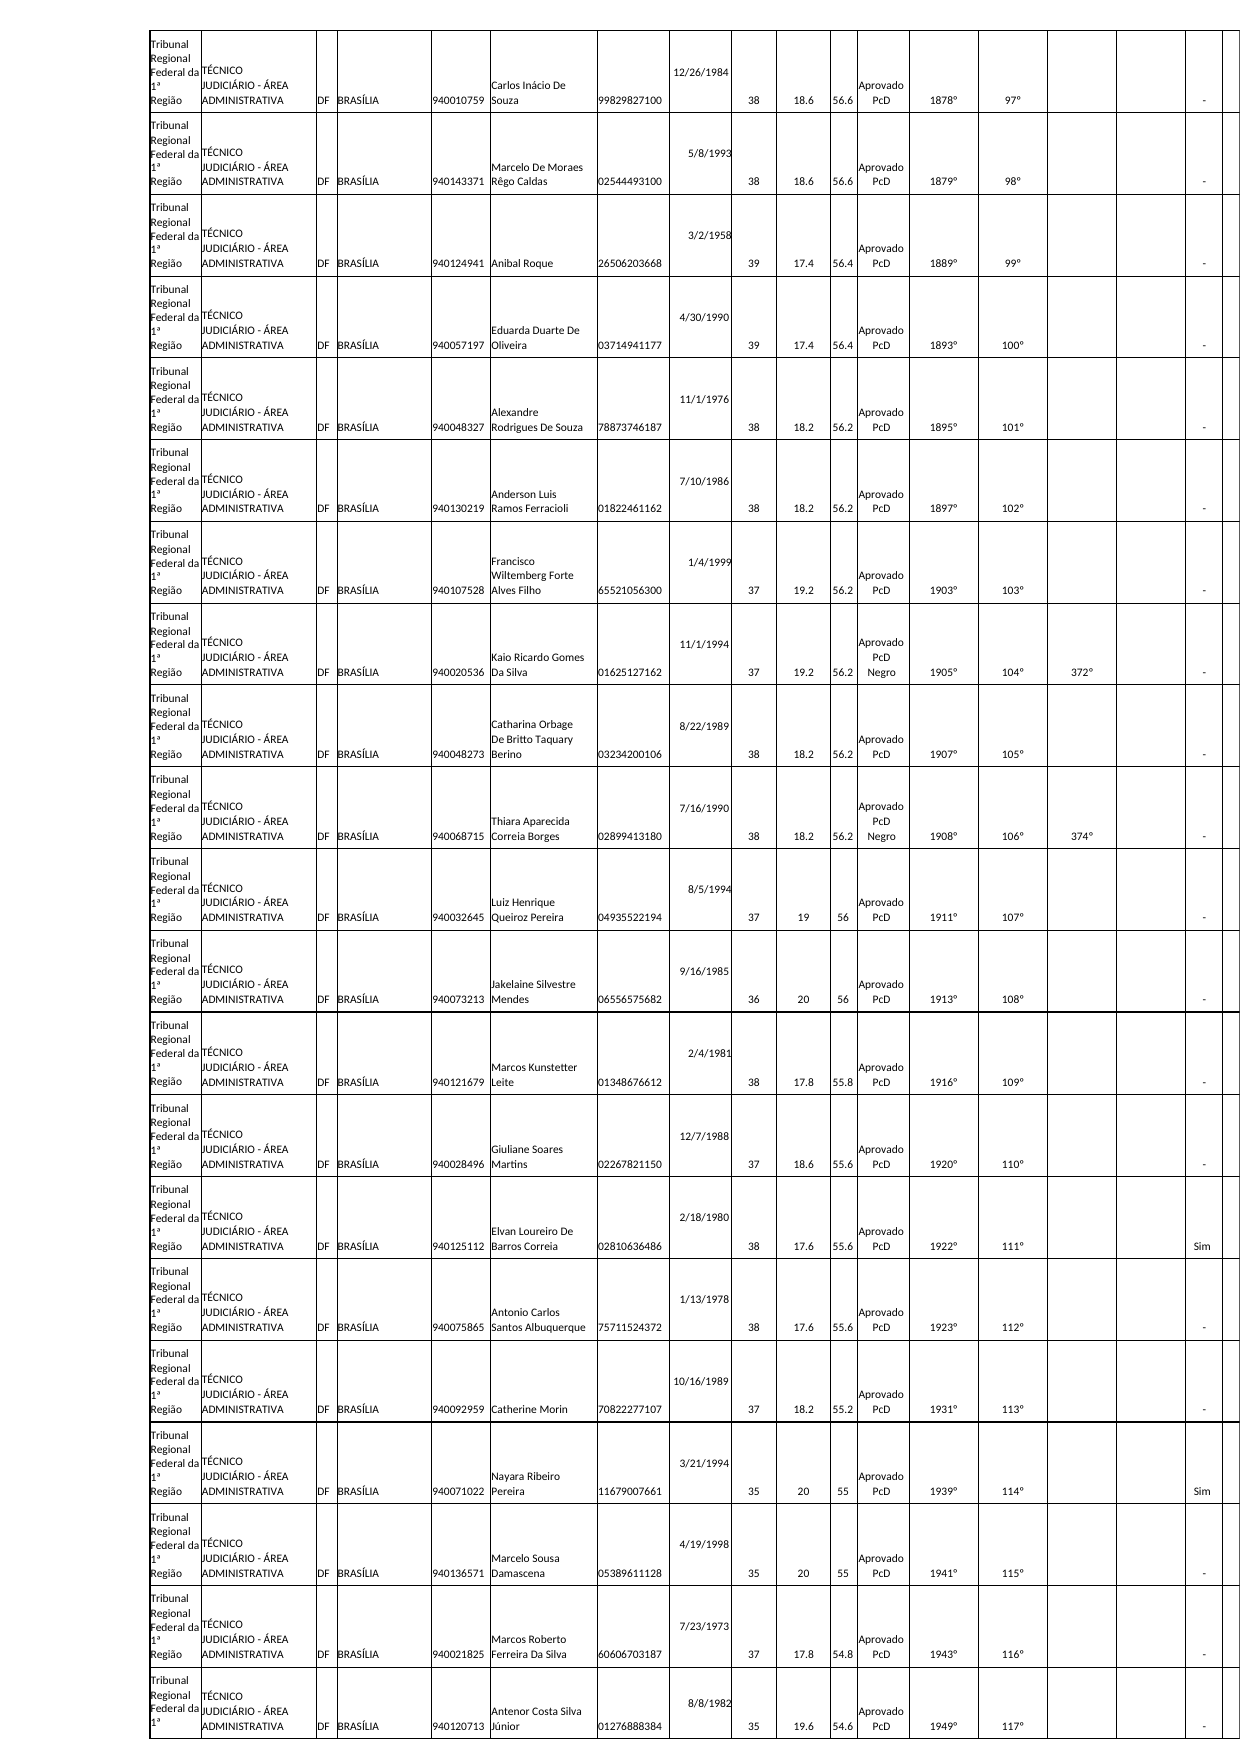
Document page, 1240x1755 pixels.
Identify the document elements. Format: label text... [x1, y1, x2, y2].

table_cell - [1186, 604, 1222, 684]
table_cell DF [317, 604, 337, 684]
table_cell - [1186, 849, 1222, 930]
table_cell BRASÍLIA [338, 1013, 431, 1094]
table_cell DF [317, 685, 337, 766]
table_cell [1048, 522, 1116, 603]
table_cell BRASÍLIA [338, 440, 431, 521]
table_cell 55 [831, 1423, 857, 1503]
table_cell 38 [732, 1259, 776, 1339]
table_cell BRASÍLIA [338, 522, 431, 603]
table_cell Tribunal Regional Federal da 1ª Região [151, 195, 201, 276]
table_cell 55.2 [831, 1341, 857, 1421]
table_cell 940028496 [432, 1095, 490, 1176]
table_cell 1949º [910, 1668, 978, 1738]
table_cell 38 [732, 113, 776, 194]
table_cell 940124941 [432, 195, 490, 276]
table_header 18.6 [777, 31, 830, 112]
table_cell Aprovado PcD [858, 1259, 909, 1339]
table_cell - [1186, 1668, 1222, 1738]
table_cell S [1223, 1504, 1239, 1585]
table_header DF [317, 31, 337, 112]
table_cell DF [317, 1504, 337, 1585]
table_cell 1916º [910, 1013, 978, 1094]
table_header 12/26/1984 [670, 31, 731, 112]
table_cell 940136571 [432, 1504, 490, 1585]
table_cell [1048, 358, 1116, 439]
table_header 97º [979, 31, 1047, 112]
table_cell [1117, 1259, 1185, 1339]
table_cell 114º [979, 1423, 1047, 1503]
table_cell DF [317, 1177, 337, 1258]
table_cell 56.2 [831, 767, 857, 848]
table_cell 7/23/1973 [670, 1586, 731, 1667]
table_cell 2/4/1981 [670, 1013, 731, 1094]
table_cell Thiara Aparecida Correia Borges [491, 767, 597, 848]
table_cell 18.2 [777, 685, 830, 766]
table_cell 55.6 [831, 1095, 857, 1176]
table_cell Anibal Roque [491, 195, 597, 276]
table_cell Tribunal Regional Federal da 1ª Região [151, 440, 201, 521]
table_cell 26506203668 [598, 195, 669, 276]
table_cell BRASÍLIA [338, 113, 431, 194]
table_cell S [1223, 931, 1239, 1011]
table_cell Tribunal Regional Federal da 1ª Região [151, 1013, 201, 1094]
table_cell 1908º [910, 767, 978, 848]
table_cell Tribunal Regional Federal da 1ª Região [151, 604, 201, 684]
table_cell TÉCNICO JUDICIÁRIO - ÁREA ADMINISTRATIVA [202, 195, 316, 276]
table_header 940010759 [432, 31, 490, 112]
table_cell S [1223, 522, 1239, 603]
table_cell 1923º [910, 1259, 978, 1339]
table_cell DF [317, 1259, 337, 1339]
table_cell S [1223, 849, 1239, 930]
table_cell TÉCNICO JUDICIÁRIO - ÁREA ADMINISTRATIVA [202, 522, 316, 603]
table_cell [1117, 440, 1185, 521]
table_cell 56.6 [831, 113, 857, 194]
table_cell S [1223, 440, 1239, 521]
table_cell 940121679 [432, 1013, 490, 1094]
table_cell Aprovado PcD [858, 1668, 909, 1738]
table_cell DF [317, 1095, 337, 1176]
table_cell 39 [732, 195, 776, 276]
table_cell BRASÍLIA [338, 1668, 431, 1738]
table_cell [1117, 1013, 1185, 1094]
table_cell 98º [979, 113, 1047, 194]
table_cell 56.2 [831, 685, 857, 766]
table_cell TÉCNICO JUDICIÁRIO - ÁREA ADMINISTRATIVA [202, 1423, 316, 1503]
table_cell DF [317, 849, 337, 930]
table_cell 56.4 [831, 195, 857, 276]
table_cell 8/8/1982 [670, 1668, 731, 1738]
table_cell 1879º [910, 113, 978, 194]
table_cell 70822277107 [598, 1341, 669, 1421]
table_cell [1048, 1259, 1116, 1339]
table_cell Antonio Carlos Santos Albuquerque [491, 1259, 597, 1339]
table_cell Marcos Roberto Ferreira Da Silva [491, 1586, 597, 1667]
table_cell BRASÍLIA [338, 1423, 431, 1503]
table_cell 1905º [910, 604, 978, 684]
table_cell 55.8 [831, 1013, 857, 1094]
table_cell 940071022 [432, 1423, 490, 1503]
table_cell 56 [831, 849, 857, 930]
table_header [1048, 31, 1116, 112]
table_cell 03714941177 [598, 277, 669, 357]
table_cell TÉCNICO JUDICIÁRIO - ÁREA ADMINISTRATIVA [202, 1177, 316, 1258]
table_cell 78873746187 [598, 358, 669, 439]
table_cell 18.6 [777, 1095, 830, 1176]
table_cell 2/18/1980 [670, 1177, 731, 1258]
table_cell 37 [732, 604, 776, 684]
table_cell [1048, 277, 1116, 357]
table_cell - [1186, 358, 1222, 439]
table_cell 1897º [910, 440, 978, 521]
table_cell 111º [979, 1177, 1047, 1258]
table_cell 10/16/1989 [670, 1341, 731, 1421]
table_cell Aprovado PcD [858, 685, 909, 766]
table_cell BRASÍLIA [338, 604, 431, 684]
table_cell Aprovado PcD [858, 1423, 909, 1503]
table_cell TÉCNICO JUDICIÁRIO - ÁREA ADMINISTRATIVA [202, 358, 316, 439]
table_cell Aprovado PcD [858, 1504, 909, 1585]
table_cell 102º [979, 440, 1047, 521]
table_cell 36 [732, 931, 776, 1011]
table_header - [1186, 31, 1222, 112]
table_cell 03234200106 [598, 685, 669, 766]
table_cell 37 [732, 849, 776, 930]
table_cell Aprovado PcD [858, 358, 909, 439]
table_cell [1117, 931, 1185, 1011]
table_cell - [1186, 1259, 1222, 1339]
table_cell 1943º [910, 1586, 978, 1667]
table_cell 56.2 [831, 358, 857, 439]
table_cell [1117, 1586, 1185, 1667]
table_cell 38 [732, 1013, 776, 1094]
table_cell 54.6 [831, 1668, 857, 1738]
table_cell 101º [979, 358, 1047, 439]
table_cell 1893º [910, 277, 978, 357]
table_cell DF [317, 1423, 337, 1503]
table_cell 18.2 [777, 1341, 830, 1421]
table_cell Jakelaine Silvestre Mendes [491, 931, 597, 1011]
table_cell [1117, 277, 1185, 357]
table_cell 02544493100 [598, 113, 669, 194]
table_cell DF [317, 113, 337, 194]
table_cell BRASÍLIA [338, 931, 431, 1011]
table_cell [1117, 685, 1185, 766]
table_cell S [1223, 113, 1239, 194]
table_header Tribunal Regional Federal da 1ª Região [151, 31, 201, 112]
table_cell TÉCNICO JUDICIÁRIO - ÁREA ADMINISTRATIVA [202, 685, 316, 766]
table_cell Tribunal Regional Federal da 1ª Região [151, 1341, 201, 1421]
table_header TÉCNICO JUDICIÁRIO - ÁREA ADMINISTRATIVA [202, 31, 316, 112]
table_cell Aprovado PcD Negro [858, 604, 909, 684]
table_cell Aprovado PcD [858, 1095, 909, 1176]
table_cell 20 [777, 1423, 830, 1503]
table_cell [1048, 1177, 1116, 1258]
table_cell BRASÍLIA [338, 277, 431, 357]
table_cell - [1186, 685, 1222, 766]
table_cell [1048, 1586, 1116, 1667]
table_cell Marcelo De Moraes Rêgo Caldas [491, 113, 597, 194]
table_cell BRASÍLIA [338, 1586, 431, 1667]
table_header 56.6 [831, 31, 857, 112]
table_cell Antenor Costa Silva Júnior [491, 1668, 597, 1738]
table_cell Tribunal Regional Federal da 1ª Região [151, 1423, 201, 1503]
table_cell [1117, 522, 1185, 603]
table_cell 109º [979, 1013, 1047, 1094]
table_cell 18.2 [777, 358, 830, 439]
table_cell 75711524372 [598, 1259, 669, 1339]
table_cell S [1223, 1095, 1239, 1176]
table_cell 8/5/1994 [670, 849, 731, 930]
table_cell 113º [979, 1341, 1047, 1421]
table_cell DF [317, 1013, 337, 1094]
table_cell Aprovado PcD [858, 1013, 909, 1094]
table_cell S [1223, 358, 1239, 439]
table_cell - [1186, 113, 1222, 194]
table_cell 372º [1048, 604, 1116, 684]
table_cell 56.2 [831, 440, 857, 521]
table_cell DF [317, 195, 337, 276]
table_cell TÉCNICO JUDICIÁRIO - ÁREA ADMINISTRATIVA [202, 1341, 316, 1421]
table_cell 20 [777, 931, 830, 1011]
table_cell 56 [831, 931, 857, 1011]
table_header 1878º [910, 31, 978, 112]
table_cell 940057197 [432, 277, 490, 357]
table_cell 940020536 [432, 604, 490, 684]
table_cell Tribunal Regional Federal da 1ª Região [151, 1095, 201, 1176]
table_cell [1117, 1341, 1185, 1421]
table_cell BRASÍLIA [338, 358, 431, 439]
table_cell TÉCNICO JUDICIÁRIO - ÁREA ADMINISTRATIVA [202, 1504, 316, 1585]
table_cell S [1223, 277, 1239, 357]
table_cell S [1223, 195, 1239, 276]
table_cell 7/10/1986 [670, 440, 731, 521]
table_cell - [1186, 277, 1222, 357]
table_cell S [1223, 604, 1239, 684]
table_cell [1048, 849, 1116, 930]
table_cell 19.2 [777, 522, 830, 603]
table_cell Francisco Wiltemberg Forte Alves Filho [491, 522, 597, 603]
table_cell TÉCNICO JUDICIÁRIO - ÁREA ADMINISTRATIVA [202, 440, 316, 521]
table_cell 55.6 [831, 1177, 857, 1258]
table_cell BRASÍLIA [338, 1341, 431, 1421]
table_cell 60606703187 [598, 1586, 669, 1667]
table_cell DF [317, 767, 337, 848]
table_cell 02899413180 [598, 767, 669, 848]
table_cell - [1186, 931, 1222, 1011]
table_cell [1117, 767, 1185, 848]
table_cell 1913º [910, 931, 978, 1011]
table_cell 105º [979, 685, 1047, 766]
table_cell 100º [979, 277, 1047, 357]
table_cell [1048, 685, 1116, 766]
table_cell 1907º [910, 685, 978, 766]
table_header S [1223, 31, 1239, 112]
table_cell 940130219 [432, 440, 490, 521]
table_cell - [1186, 440, 1222, 521]
table_cell S [1223, 767, 1239, 848]
table_cell DF [317, 522, 337, 603]
table_cell 940073213 [432, 931, 490, 1011]
table_cell Catharina Orbage De Britto Taquary Berino [491, 685, 597, 766]
table_cell 112º [979, 1259, 1047, 1339]
table_cell 19.2 [777, 604, 830, 684]
table_cell DF [317, 277, 337, 357]
table_cell 37 [732, 1095, 776, 1176]
table_cell 17.6 [777, 1177, 830, 1258]
table_cell 116º [979, 1586, 1047, 1667]
table_cell Eduarda Duarte De Oliveira [491, 277, 597, 357]
table_cell 11679007661 [598, 1423, 669, 1503]
table_cell 35 [732, 1504, 776, 1585]
table_cell 1895º [910, 358, 978, 439]
table_cell [1048, 931, 1116, 1011]
table_cell TÉCNICO JUDICIÁRIO - ÁREA ADMINISTRATIVA [202, 849, 316, 930]
table_cell BRASÍLIA [338, 195, 431, 276]
table_cell 38 [732, 1177, 776, 1258]
table_cell 54.8 [831, 1586, 857, 1667]
table_cell - [1186, 1095, 1222, 1176]
table_cell 37 [732, 522, 776, 603]
table_header 38 [732, 31, 776, 112]
table_cell 19.6 [777, 1668, 830, 1738]
table_cell Marcos Kunstetter Leite [491, 1013, 597, 1094]
table_cell Tribunal Regional Federal da 1ª Região [151, 113, 201, 194]
table_cell [1117, 1095, 1185, 1176]
table_cell TÉCNICO JUDICIÁRIO - ÁREA ADMINISTRATIVA [202, 767, 316, 848]
table_cell 18.2 [777, 767, 830, 848]
table_cell DF [317, 1341, 337, 1421]
table_cell 01625127162 [598, 604, 669, 684]
table_cell Tribunal Regional Federal da 1ª Região [151, 685, 201, 766]
table_cell Tribunal Regional Federal da 1ª Região [151, 1177, 201, 1258]
table_cell TÉCNICO JUDICIÁRIO - ÁREA ADMINISTRATIVA [202, 1259, 316, 1339]
table_cell 8/22/1989 [670, 685, 731, 766]
table_cell [1117, 1504, 1185, 1585]
table_cell Elvan Loureiro De Barros Correia [491, 1177, 597, 1258]
table_cell 38 [732, 358, 776, 439]
table_cell TÉCNICO JUDICIÁRIO - ÁREA ADMINISTRATIVA [202, 1013, 316, 1094]
table_cell 35 [732, 1423, 776, 1503]
table_cell 940125112 [432, 1177, 490, 1258]
table_cell 940068715 [432, 767, 490, 848]
table_cell 940075865 [432, 1259, 490, 1339]
table_cell Aprovado PcD Negro [858, 767, 909, 848]
table_cell 3/2/1958 [670, 195, 731, 276]
table_cell 39 [732, 277, 776, 357]
table_cell - [1186, 1341, 1222, 1421]
table_cell 1/4/1999 [670, 522, 731, 603]
table_cell 38 [732, 685, 776, 766]
table_cell 05389611128 [598, 1504, 669, 1585]
table_cell 103º [979, 522, 1047, 603]
table_cell 107º [979, 849, 1047, 930]
table_header BRASÍLIA [338, 31, 431, 112]
table_cell S [1223, 1423, 1239, 1503]
table_cell [1048, 1504, 1116, 1585]
table_cell 106º [979, 767, 1047, 848]
table_cell [1117, 1423, 1185, 1503]
table_header Aprovado PcD [858, 31, 909, 112]
table_cell 56.4 [831, 277, 857, 357]
table_cell S [1223, 1177, 1239, 1258]
table_cell [1048, 440, 1116, 521]
table_cell [1048, 1423, 1116, 1503]
table_cell 940048273 [432, 685, 490, 766]
table_cell DF [317, 440, 337, 521]
table_cell 38 [732, 440, 776, 521]
table_cell 12/7/1988 [670, 1095, 731, 1176]
table_cell 115º [979, 1504, 1047, 1585]
table_cell BRASÍLIA [338, 685, 431, 766]
table_cell DF [317, 358, 337, 439]
table_cell Aprovado PcD [858, 195, 909, 276]
table_cell [1117, 1668, 1185, 1738]
table_cell S [1223, 685, 1239, 766]
table_cell BRASÍLIA [338, 849, 431, 930]
table_cell TÉCNICO JUDICIÁRIO - ÁREA ADMINISTRATIVA [202, 604, 316, 684]
table_cell BRASÍLIA [338, 1259, 431, 1339]
table_cell 1939º [910, 1423, 978, 1503]
table_cell 940143371 [432, 113, 490, 194]
table_cell 1931º [910, 1341, 978, 1421]
table_cell Aprovado PcD [858, 849, 909, 930]
table_cell 940107528 [432, 522, 490, 603]
table_cell 18.6 [777, 113, 830, 194]
table_cell S [1223, 1586, 1239, 1667]
table_cell Kaio Ricardo Gomes Da Silva [491, 604, 597, 684]
table_cell BRASÍLIA [338, 1504, 431, 1585]
table_cell - [1186, 195, 1222, 276]
table_cell Tribunal Regional Federal da 1ª Região [151, 522, 201, 603]
table_cell 117º [979, 1668, 1047, 1738]
table_cell TÉCNICO JUDICIÁRIO - ÁREA ADMINISTRATIVA [202, 113, 316, 194]
table_cell 11/1/1976 [670, 358, 731, 439]
table_cell - [1186, 1504, 1222, 1585]
table_cell Aprovado PcD [858, 277, 909, 357]
table_cell BRASÍLIA [338, 1177, 431, 1258]
table_cell Aprovado PcD [858, 440, 909, 521]
table_cell 20 [777, 1504, 830, 1585]
table_cell 7/16/1990 [670, 767, 731, 848]
table_cell 17.8 [777, 1013, 830, 1094]
table_cell 1941º [910, 1504, 978, 1585]
table_header Carlos Inácio De Souza [491, 31, 597, 112]
table_cell S [1223, 1013, 1239, 1094]
table_cell [1048, 113, 1116, 194]
table_cell [1117, 195, 1185, 276]
table_cell [1117, 849, 1185, 930]
table_cell 108º [979, 931, 1047, 1011]
table_cell 02267821150 [598, 1095, 669, 1176]
table_cell Tribunal Regional Federal da 1ª Região [151, 1504, 201, 1585]
table_cell DF [317, 931, 337, 1011]
table_cell 56.2 [831, 522, 857, 603]
table_cell BRASÍLIA [338, 767, 431, 848]
table_cell 110º [979, 1095, 1047, 1176]
table_cell Nayara Ribeiro Pereira [491, 1423, 597, 1503]
table_cell 19 [777, 849, 830, 930]
table_cell BRASÍLIA [338, 1095, 431, 1176]
table_cell 1922º [910, 1177, 978, 1258]
table_cell 38 [732, 767, 776, 848]
table_cell 3/21/1994 [670, 1423, 731, 1503]
table_cell Aprovado PcD [858, 1586, 909, 1667]
table_cell 01822461162 [598, 440, 669, 521]
table_cell 104º [979, 604, 1047, 684]
table_cell 4/19/1998 [670, 1504, 731, 1585]
table_cell 37 [732, 1341, 776, 1421]
table_cell 17.4 [777, 277, 830, 357]
table_cell 06556575682 [598, 931, 669, 1011]
table_cell 4/30/1990 [670, 277, 731, 357]
table_cell [1117, 604, 1185, 684]
table_cell 1903º [910, 522, 978, 603]
table_cell Giuliane Soares Martins [491, 1095, 597, 1176]
table_cell 37 [732, 1586, 776, 1667]
table_cell Tribunal Regional Federal da 1ª Região [151, 277, 201, 357]
table_cell TÉCNICO JUDICIÁRIO - ÁREA ADMINISTRATIVA [202, 1095, 316, 1176]
table_cell [1117, 113, 1185, 194]
table_cell Tribunal Regional Federal da 1ª Região [151, 849, 201, 930]
table_cell 02810636486 [598, 1177, 669, 1258]
table_cell 1911º [910, 849, 978, 930]
table_cell Sim [1186, 1177, 1222, 1258]
table_cell 17.8 [777, 1586, 830, 1667]
table_cell Marcelo Sousa Damascena [491, 1504, 597, 1585]
table_cell Anderson Luis Ramos Ferracioli [491, 440, 597, 521]
table_cell DF [317, 1668, 337, 1738]
table_header [1117, 31, 1185, 112]
table_cell Tribunal Regional Federal da 1ª [151, 1668, 201, 1738]
table_cell 17.4 [777, 195, 830, 276]
table_header 99829827100 [598, 31, 669, 112]
table_cell 940032645 [432, 849, 490, 930]
table_cell [1048, 1341, 1116, 1421]
table_cell 9/16/1985 [670, 931, 731, 1011]
table_cell 374º [1048, 767, 1116, 848]
table_cell 1920º [910, 1095, 978, 1176]
table_cell [1048, 1095, 1116, 1176]
table_cell 65521056300 [598, 522, 669, 603]
table_cell Sim [1186, 1423, 1222, 1503]
table_cell 04935522194 [598, 849, 669, 930]
table_cell 940120713 [432, 1668, 490, 1738]
table_cell 5/8/1993 [670, 113, 731, 194]
table_cell 99º [979, 195, 1047, 276]
table_cell Tribunal Regional Federal da 1ª Região [151, 1259, 201, 1339]
table_cell [1048, 1668, 1116, 1738]
table_cell 17.6 [777, 1259, 830, 1339]
table_cell [1048, 1013, 1116, 1094]
table_cell Tribunal Regional Federal da 1ª Região [151, 767, 201, 848]
table_cell Aprovado PcD [858, 1177, 909, 1258]
table_cell TÉCNICO JUDICIÁRIO - ÁREA ADMINISTRATIVA [202, 277, 316, 357]
table_cell S [1223, 1341, 1239, 1421]
table_cell 940048327 [432, 358, 490, 439]
table_cell 940092959 [432, 1341, 490, 1421]
table_cell 1/13/1978 [670, 1259, 731, 1339]
table_cell Alexandre Rodrigues De Souza [491, 358, 597, 439]
table_cell 35 [732, 1668, 776, 1738]
table_cell Tribunal Regional Federal da 1ª Região [151, 1586, 201, 1667]
table_cell 56.2 [831, 604, 857, 684]
table_cell 55.6 [831, 1259, 857, 1339]
table_cell TÉCNICO JUDICIÁRIO - ÁREA ADMINISTRATIVA [202, 1586, 316, 1667]
table_cell S [1223, 1668, 1239, 1738]
table_cell DF [317, 1586, 337, 1667]
table_cell Luiz Henrique Queiroz Pereira [491, 849, 597, 930]
table_cell Catherine Morin [491, 1341, 597, 1421]
table_cell 18.2 [777, 440, 830, 521]
table_cell - [1186, 1586, 1222, 1667]
table_cell [1117, 1177, 1185, 1258]
table_cell 55 [831, 1504, 857, 1585]
table_cell S [1223, 1259, 1239, 1339]
table_cell Aprovado PcD [858, 113, 909, 194]
table_cell TÉCNICO JUDICIÁRIO - ÁREA ADMINISTRATIVA [202, 1668, 316, 1738]
table_cell Aprovado PcD [858, 522, 909, 603]
table_cell Aprovado PcD [858, 931, 909, 1011]
table_cell Tribunal Regional Federal da 1ª Região [151, 931, 201, 1011]
table_cell [1117, 358, 1185, 439]
table_cell 940021825 [432, 1586, 490, 1667]
table_cell - [1186, 1013, 1222, 1094]
table_cell Aprovado PcD [858, 1341, 909, 1421]
table_cell - [1186, 522, 1222, 603]
table_cell - [1186, 767, 1222, 848]
table_cell 1889º [910, 195, 978, 276]
table_cell 01348676612 [598, 1013, 669, 1094]
table_cell [1048, 195, 1116, 276]
table_cell TÉCNICO JUDICIÁRIO - ÁREA ADMINISTRATIVA [202, 931, 316, 1011]
table_cell 11/1/1994 [670, 604, 731, 684]
table_cell Tribunal Regional Federal da 1ª Região [151, 358, 201, 439]
table_cell 01276888384 [598, 1668, 669, 1738]
